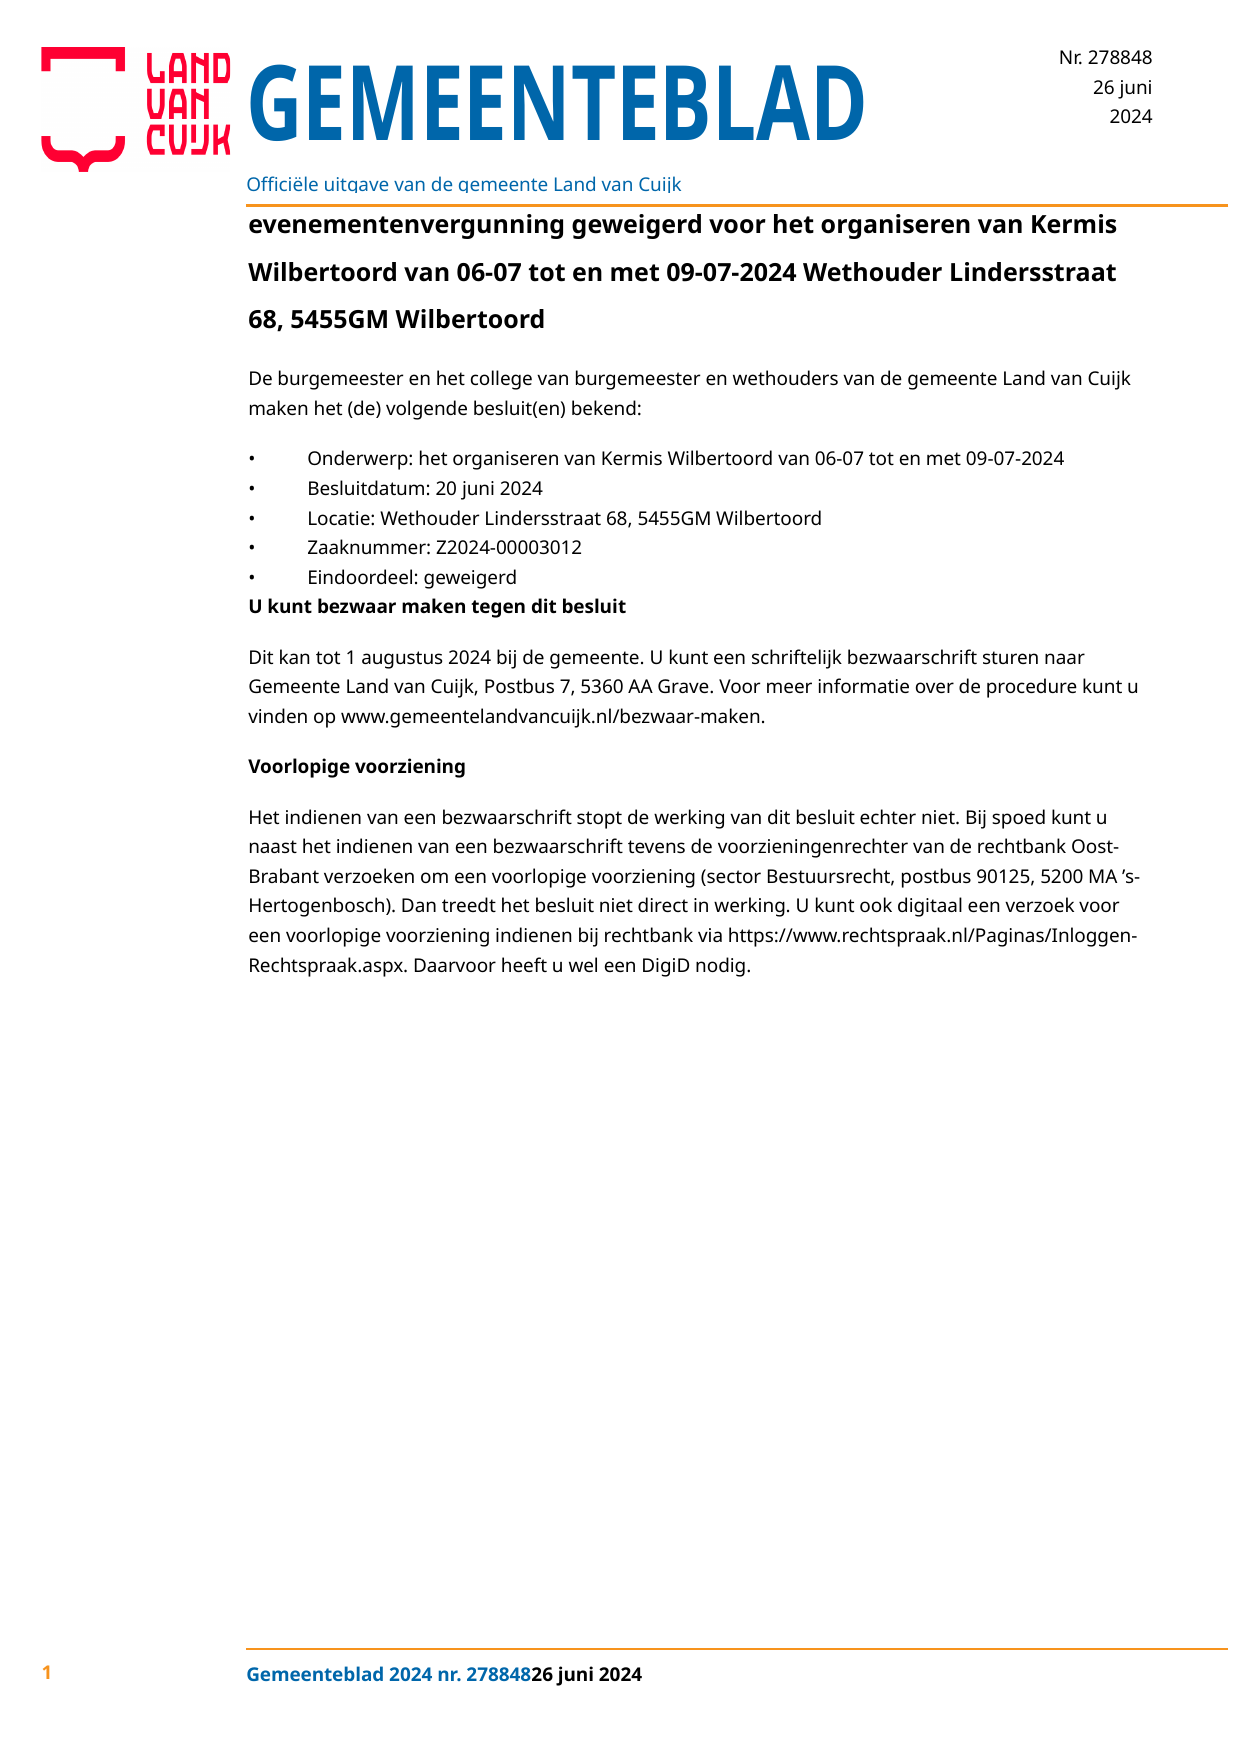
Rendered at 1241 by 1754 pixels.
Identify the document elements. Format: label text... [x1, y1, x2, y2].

text Het indienen van een bezwaarschrift stopt de werking van dit besluit echter niet. Bij spoed kunt u naast het indienen van een bezwaarschrift tevens de voorzieningenrechter van de rechtbank Oost-Brabant verzoeken om een voorlopige voorziening (sector Bestuursrecht, postbus 90125, 5200 MA ’s-Hertogenbosch). Dan treedt het besluit niet direct in werking. U kunt ook digitaal een verzoek voor een voorlopige voorziening indienen bij rechtbank via https://www.rechtspraak.nl/Paginas/Inloggen-Rechtspraak.aspx. Daarvoor heeft u wel een DigiD nodig. [248, 804, 1152, 977]
picture [41, 47, 231, 172]
list Eindoordeel: geweigerd [248, 564, 1152, 589]
text Dit kan tot 1 augustus 2024 bij de gemeente. U kunt een schriftelijk bezwaarschrift sturen naar Gemeente Land van Cuijk, Postbus 7, 5360 AA Grave. Voor meer informatie over de procedure kunt u vinden op www.gemeentelandvancuijk.nl/bezwaar-maken. [248, 644, 1152, 729]
text De burgemeester en het college van burgemeester en wethouders van de gemeente Land van Cuijk maken het (de) volgende besluit(en) bekend: [248, 366, 1152, 421]
list Locatie: Wethouder Lindersstraat 68, 5455GM Wilbertoord [248, 505, 1152, 530]
text Voorlopige voorziening [248, 753, 1152, 779]
list Besluitdatum: 20 juni 2024 [248, 475, 1152, 501]
text U kunt bezwaar maken tegen dit besluit [248, 593, 1152, 619]
text evenementenvergunning geweigerd voor het organiseren van Kermis Wilbertoord van 06-07 tot en met 09-07-2024 Wethouder Lindersstraat 68, 5455GM Wilbertoord [248, 207, 1152, 336]
list Onderwerp: het organiseren van Kermis Wilbertoord van 06-07 tot en met 09-07-2024 [248, 446, 1152, 471]
list Zaaknummer: Z2024-00003012 [248, 534, 1152, 560]
